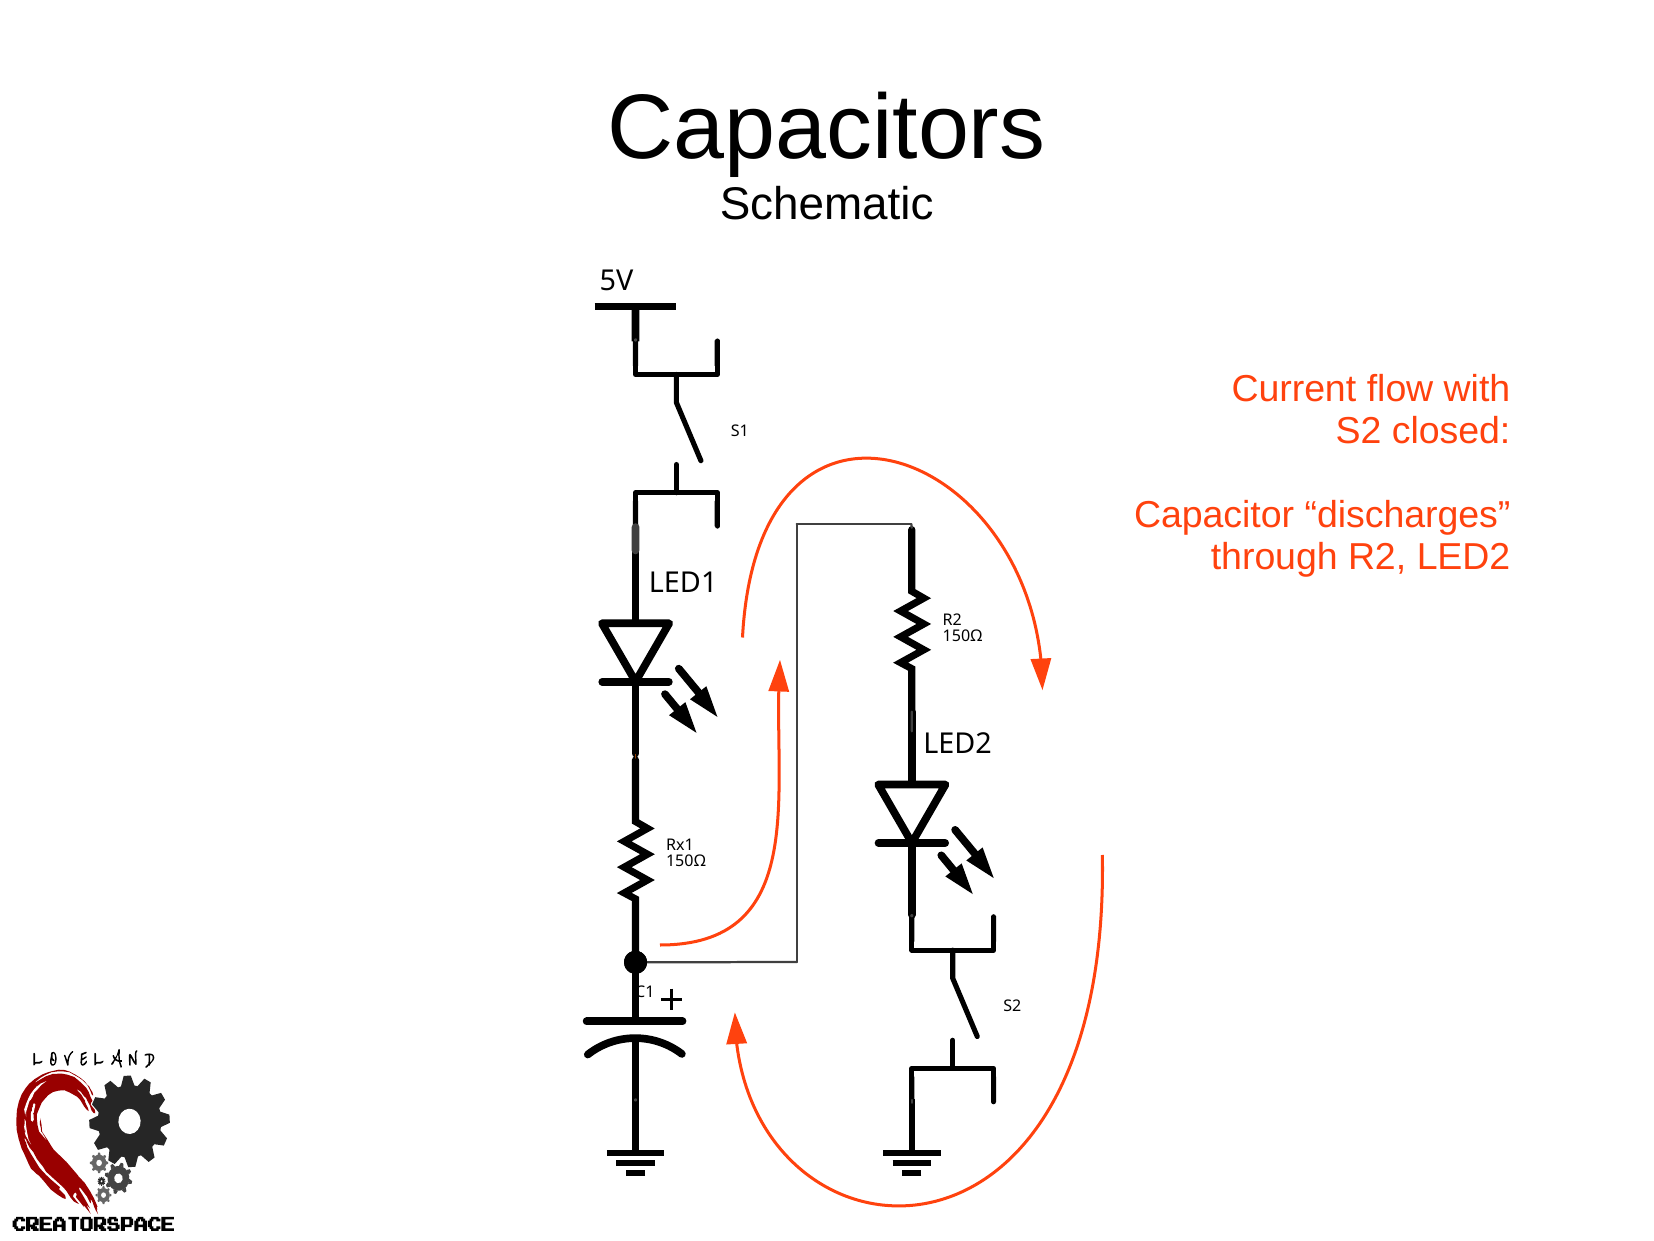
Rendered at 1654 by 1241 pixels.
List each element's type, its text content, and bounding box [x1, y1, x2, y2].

picture [581, 255, 1028, 1178]
title Capacitors Schematic [82, 49, 1571, 257]
text_box Current flow with S2 closed: Capacitor “discharges” through R2, LED2 [1119, 360, 1526, 586]
